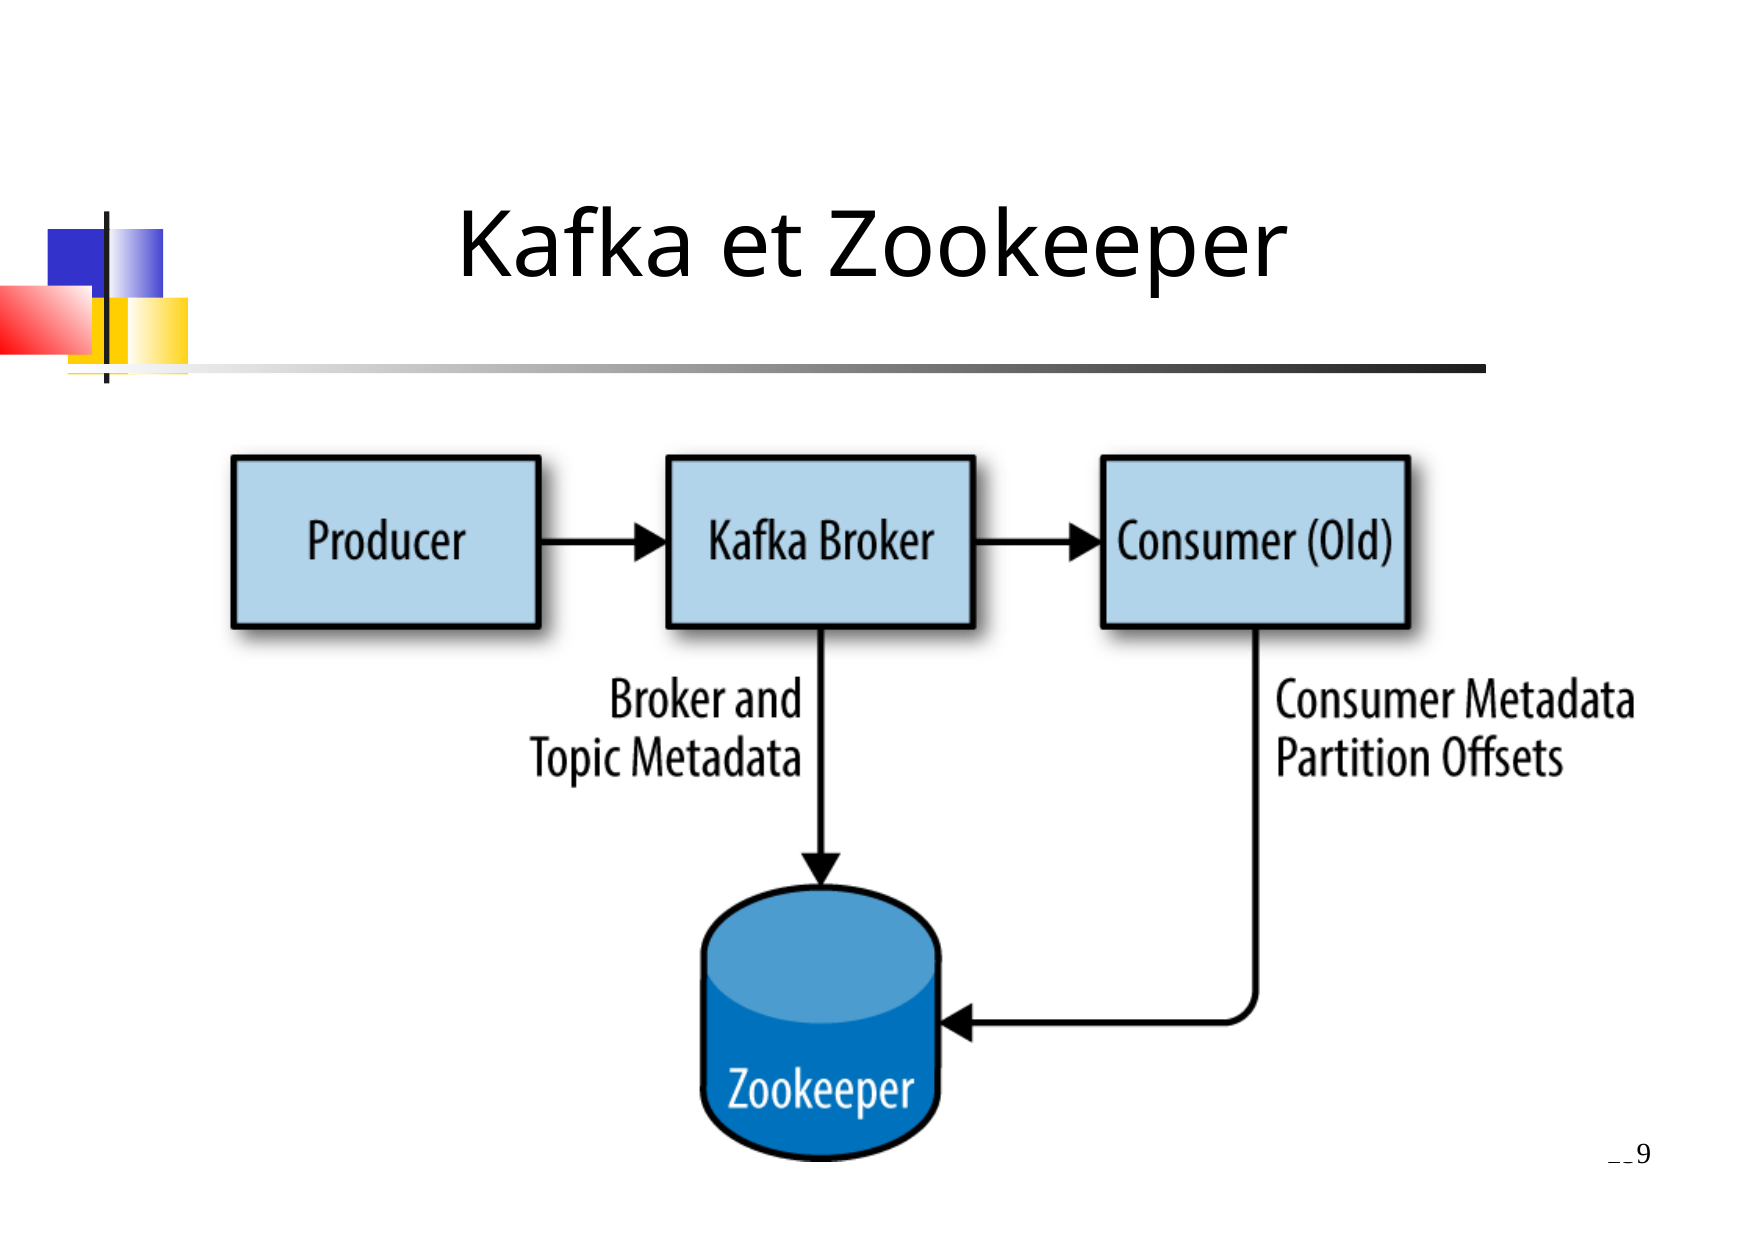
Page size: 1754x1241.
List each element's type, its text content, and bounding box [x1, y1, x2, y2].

picture [212, 436, 1637, 1162]
title Kafka et Zookeeper [179, 139, 1567, 351]
